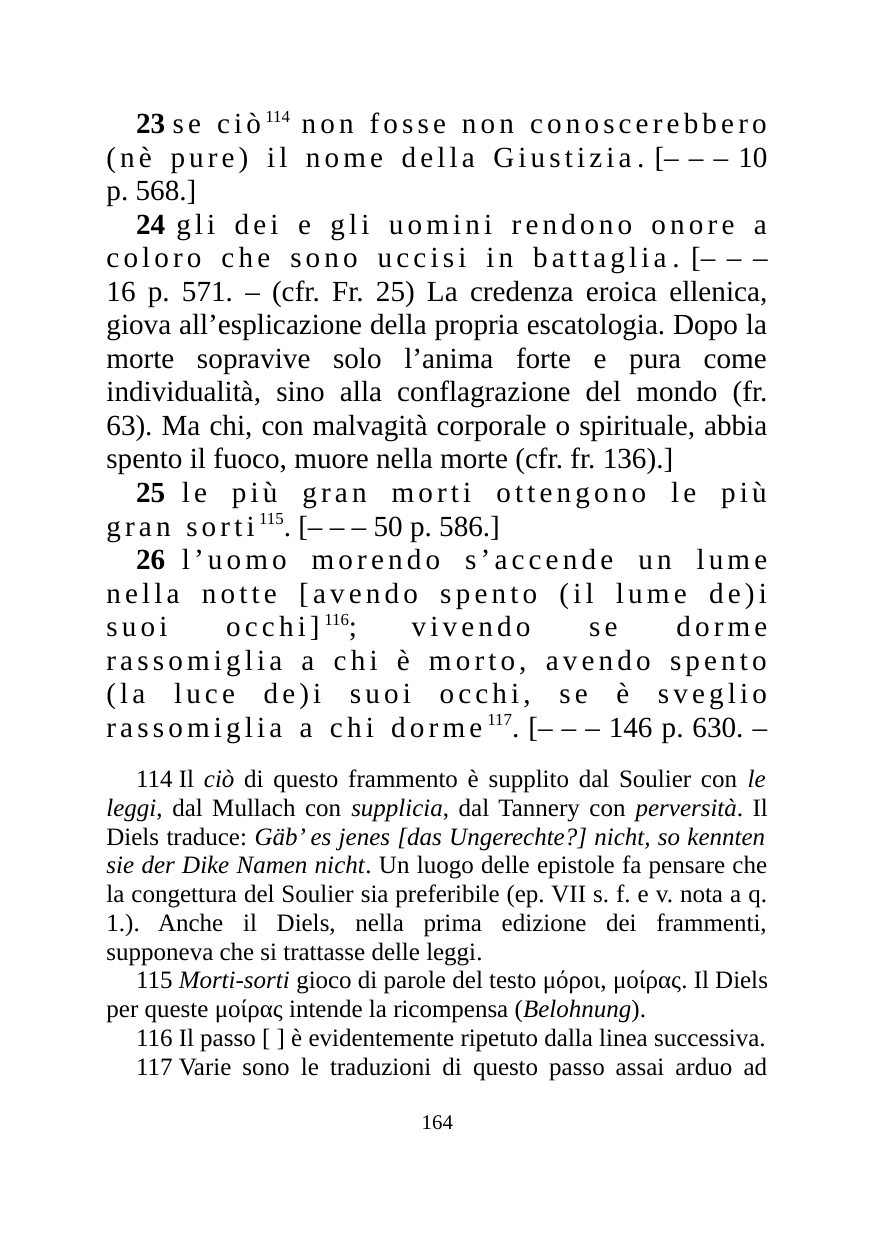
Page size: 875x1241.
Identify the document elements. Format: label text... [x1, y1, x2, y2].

text 23 se ciò non fosse non conoscerebbero (nè pure) il nome della Giustizia. [– – – 10 p. 568.] [106, 106, 768, 207]
text 26 l’uomo morendo s’accende un lume nella notte [avendo spento (il lume de)i suoi occhi]; vivendo se dorme rassomiglia a chi è morto, avendo spento (la luce de)i suoi occhi, se è sveglio rassomiglia a chi dorme. [– – – 146 p. 630. – [106, 542, 768, 743]
text Il ciò di questo frammento è supplito dal Soulier con le leggi, dal Mullach con supplicia, dal Tannery con perversità. Il Diels traduce: Gäb’ es jenes [das Ungerechte?] nicht, so kennten sie der Dike Namen nicht. Un luogo delle epistole fa pensare che la congettura del Soulier sia preferibile (ep. VII s. f. e v. nota a q. 1.). Anche il Diels, nella prima edizione dei frammenti, supponeva che si trattasse delle leggi. [106, 764, 768, 965]
text Il passo [ ] è evidentemente ripetuto dalla linea successiva. [106, 1023, 768, 1052]
text Morti-sorti gioco di parole del testo μόροι, μοίρας. Il Diels per queste μοίρας intende la ricompensa (Belohnung). [106, 965, 768, 1023]
text 25 le più gran morti ottengono le più gran sorti. [– – – 50 p. 586.] [106, 475, 768, 542]
text 24 gli dei e gli uomini rendono onore a coloro che sono uccisi in battaglia. [– – – 16 p. 571. – (cfr. Fr. 25) La credenza eroica ellenica, giova all’esplicazione della propria escatologia. Dopo la morte sopravive solo l’anima forte e pura come individualità, sino alla conflagrazione del mondo (fr. 63). Ma chi, con malvagità corporale o spirituale, abbia spento il fuoco, muore nella morte (cfr. fr. 136).] [106, 207, 768, 475]
text Varie sono le traduzioni di questo passo assai arduo ad [106, 1052, 768, 1080]
